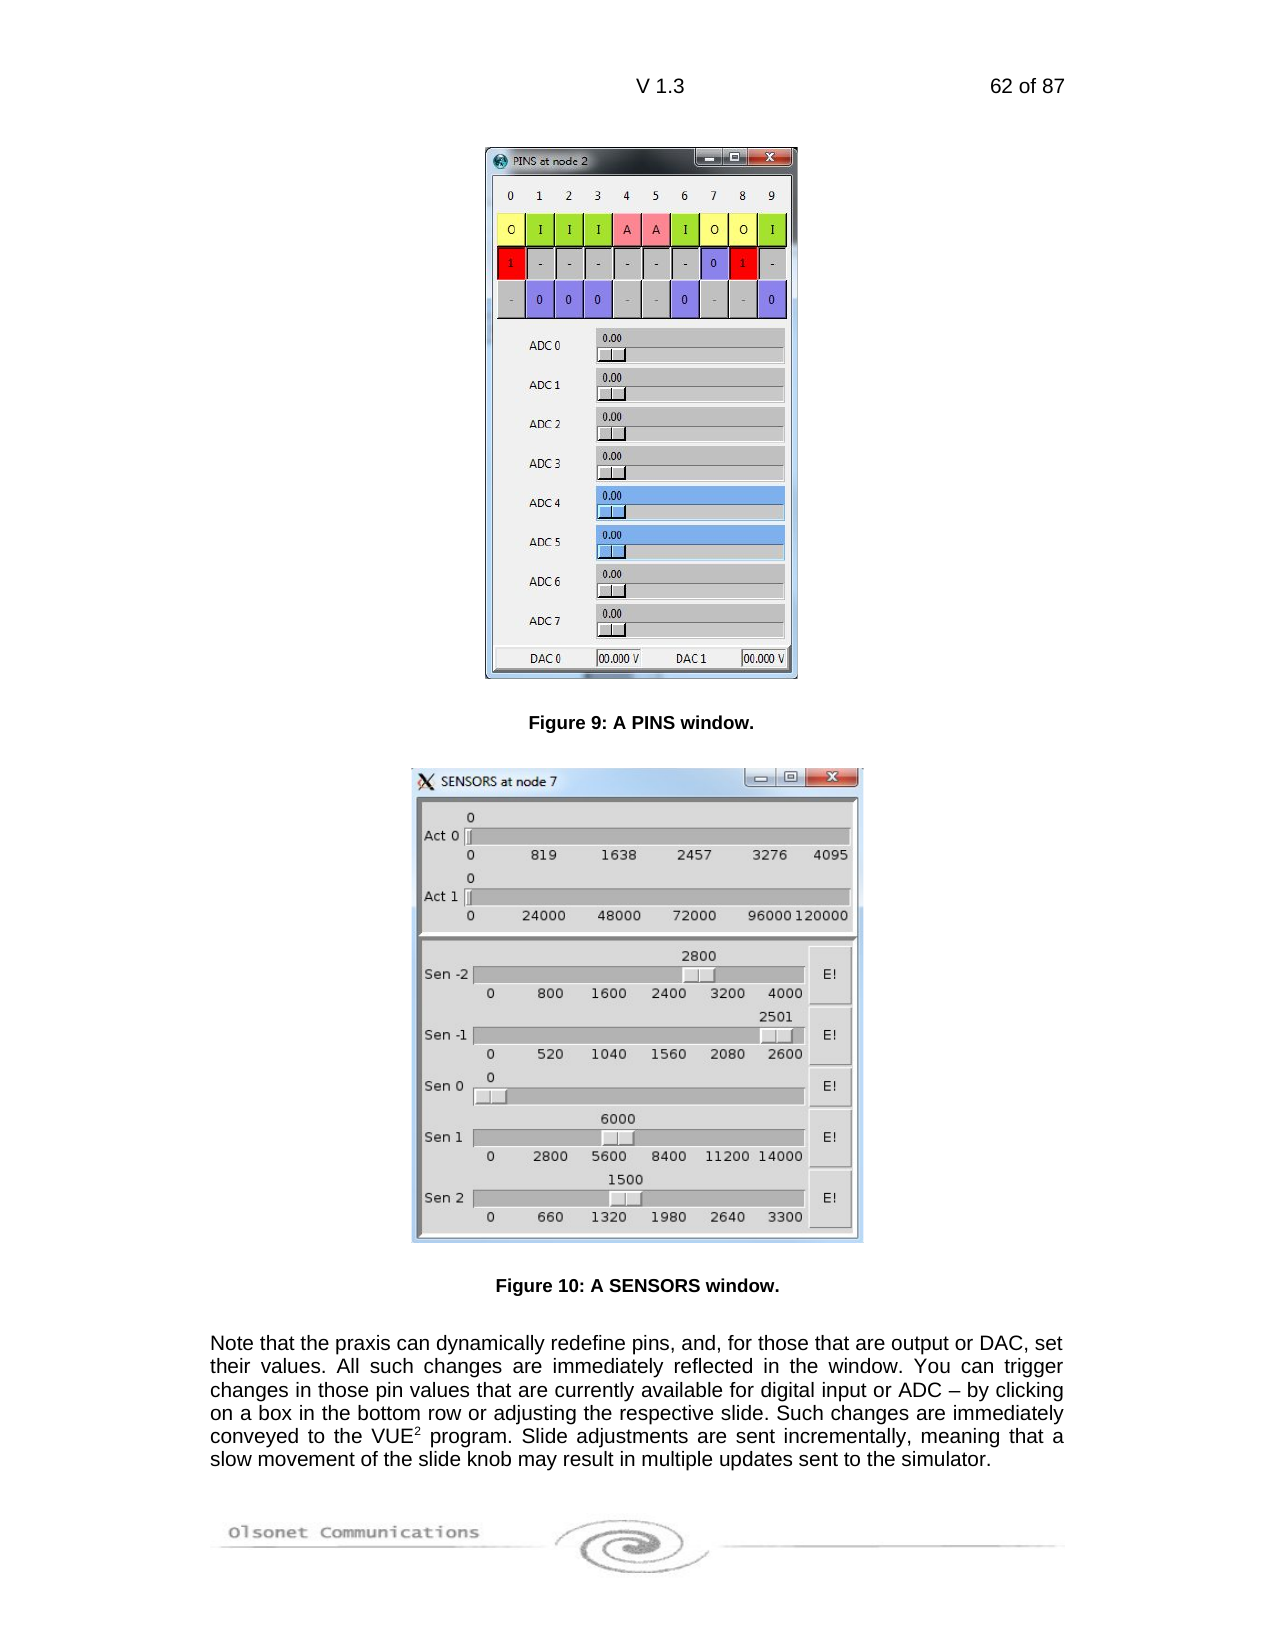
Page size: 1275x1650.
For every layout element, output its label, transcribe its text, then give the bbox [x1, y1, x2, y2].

picture [210, 1504, 1065, 1596]
text Figure 9: A PINS window. [485, 712, 797, 733]
text Note that the praxis can dynamically redefine pins, and, for those that are output or DAC, set their values. All such changes are immediately reflected in the window. You can trigger changes in those pin values that are currently available for digital input or ADC – by clicking on a box in the bottom row or adjusting the respective slide. Such changes are immediately conveyed to the VUE2 program. Slide adjustments are sent incrementally, meaning that a slow movement of the slide knob may result in multiple updates sent to the simulator. [210, 1332, 1065, 1471]
picture [411, 768, 864, 1243]
text Figure 10: A SENSORS window. [387, 1276, 888, 1297]
picture [485, 147, 798, 679]
